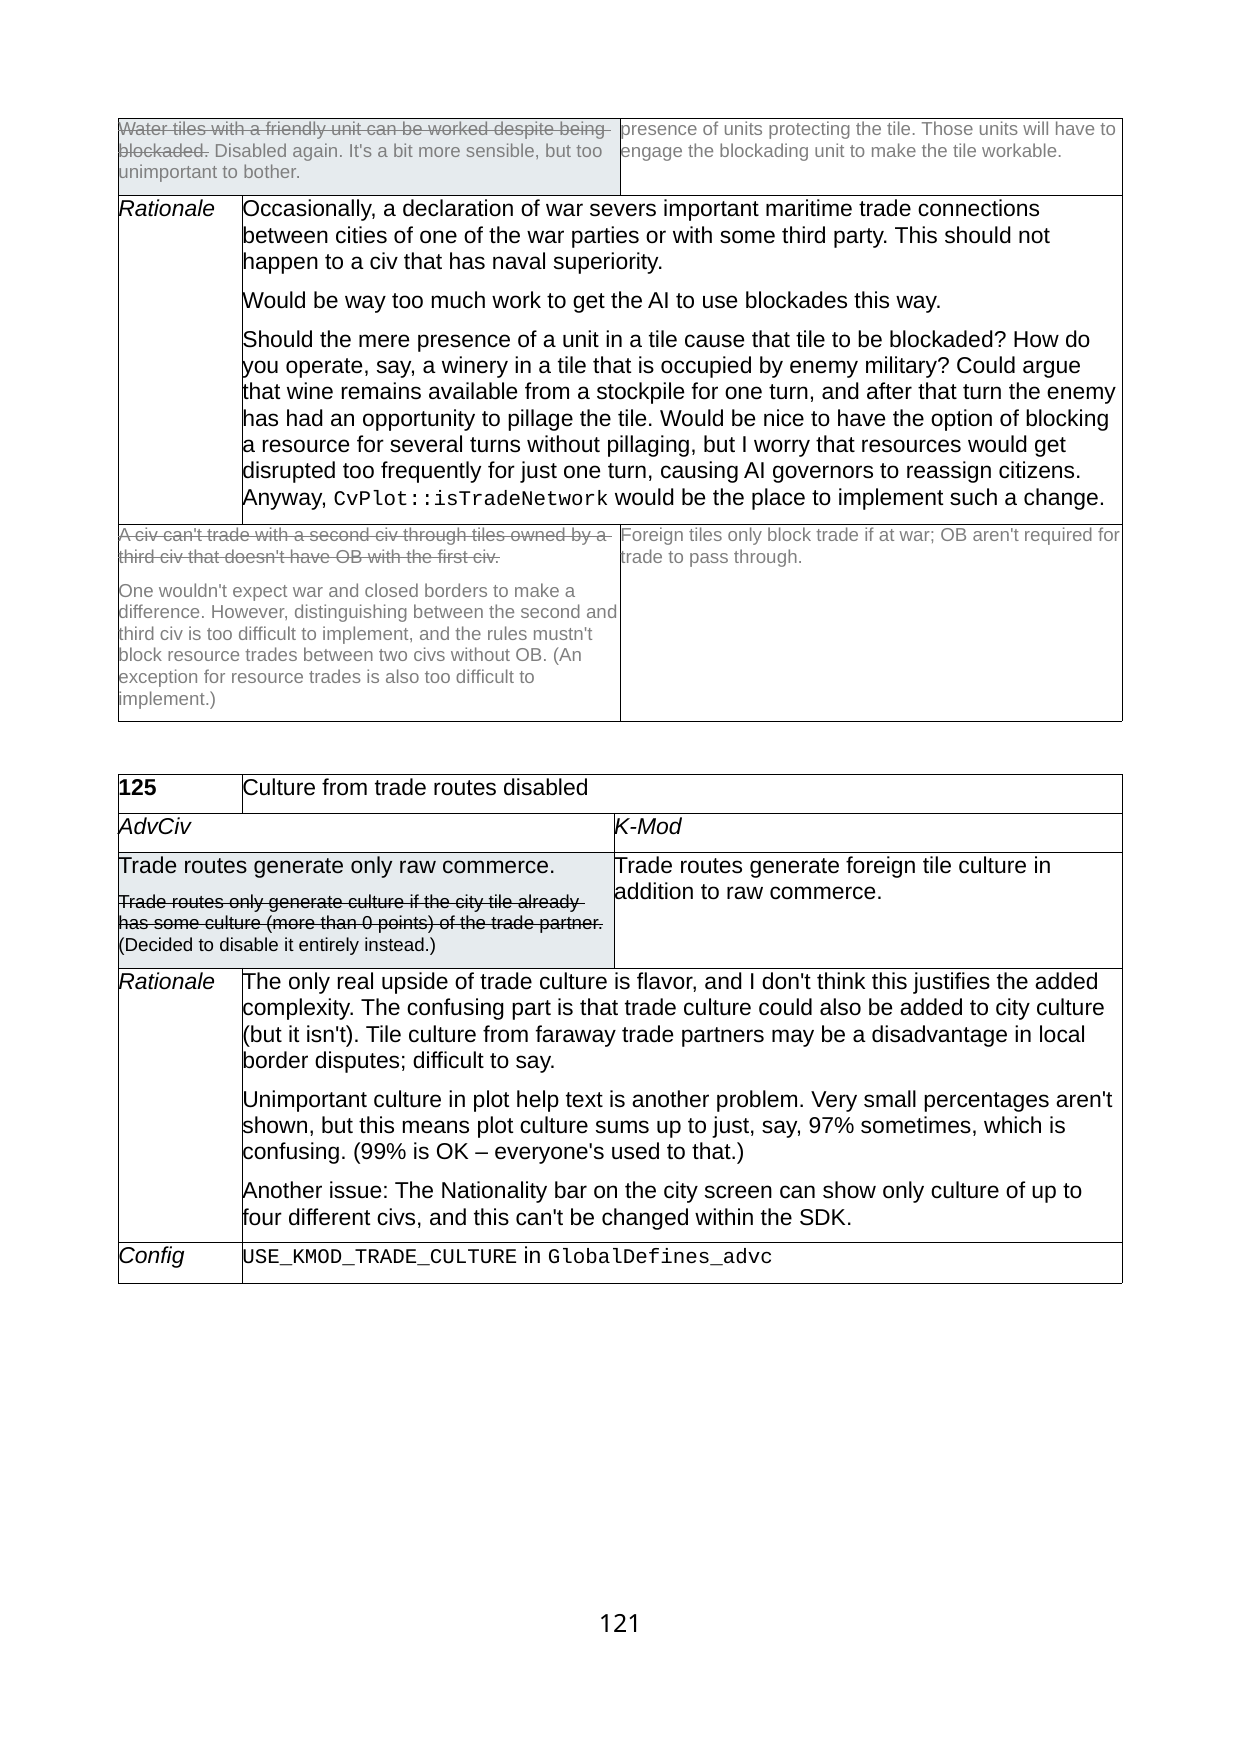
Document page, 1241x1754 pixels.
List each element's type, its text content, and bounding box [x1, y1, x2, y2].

table_cell Rationale [119, 969, 242, 1242]
table_cell Trade routes generate foreign tile culture in addition to raw commerce. [615, 853, 1122, 968]
table_cell Rationale [119, 196, 242, 524]
table_cell Water tiles with a friendly unit can be worked despite being blockaded. Disabled again. It's a bit more sensible, but too unimportant to bother. [119, 119, 620, 195]
table_cell Occasionally, a declaration of war severs important maritime trade connections between cities of one of the war parties or with some third party. This should not happen to a civ that has naval superiority. Would be way too much work to get the AI to use blockades this way. Should the mere presence of a unit in a tile cause that tile to be blockaded? How do you operate, say, a winery in a tile that is occupied by enemy military? Could argue that wine remains available from a stockpile for one turn, and after that turn the enemy has had an opportunity to pillage the tile. Would be nice to have the option of blocking a resource for several turns without pillaging, but I worry that resources would get disrupted too frequently for just one turn, causing AI governors to reassign citizens. Anyway, CvPlot::isTradeNetwork would be the place to implement such a change. [243, 196, 1122, 524]
table_cell USE_KMOD_TRADE_CULTURE in GlobalDefines_advc [243, 1243, 1122, 1282]
table_cell Config [119, 1243, 242, 1282]
table_cell Trade routes generate only raw commerce. Trade routes only generate culture if the city tile already has some culture (more than 0 points) of the trade partner. (Decided to disable it entirely instead.) [119, 853, 614, 968]
table_cell presence of units protecting the tile. Those units will have to engage the blockading unit to make the tile workable. [621, 119, 1122, 195]
table_cell K-Mod [615, 814, 1122, 852]
table_cell AdvCiv [119, 814, 614, 852]
table_cell Foreign tiles only block trade if at war; OB aren't required for trade to pass through. [621, 525, 1122, 721]
table_header Culture from trade routes disabled [243, 775, 1122, 813]
table_cell The only real upside of trade culture is flavor, and I don't think this justifies the added complexity. The confusing part is that trade culture could also be added to city culture (but it isn't). Tile culture from faraway trade partners may be a disadvantage in local border disputes; difficult to say. Unimportant culture in plot help text is another problem. Very small percentages aren't shown, but this means plot culture sums up to just, say, 97% sometimes, which is confusing. (99% is OK – everyone's used to that.) Another issue: The Nationality bar on the city screen can show only culture of up to four different civs, and this can't be changed within the SDK. [243, 969, 1122, 1242]
table_header 125 [119, 775, 242, 813]
table_cell A civ can't trade with a second civ through tiles owned by a third civ that doesn't have OB with the first civ. One wouldn't expect war and closed borders to make a difference. However, distinguishing between the second and third civ is too difficult to implement, and the rules mustn't block resource trades between two civs without OB. (An exception for resource trades is also too difficult to implement.) [119, 525, 620, 721]
